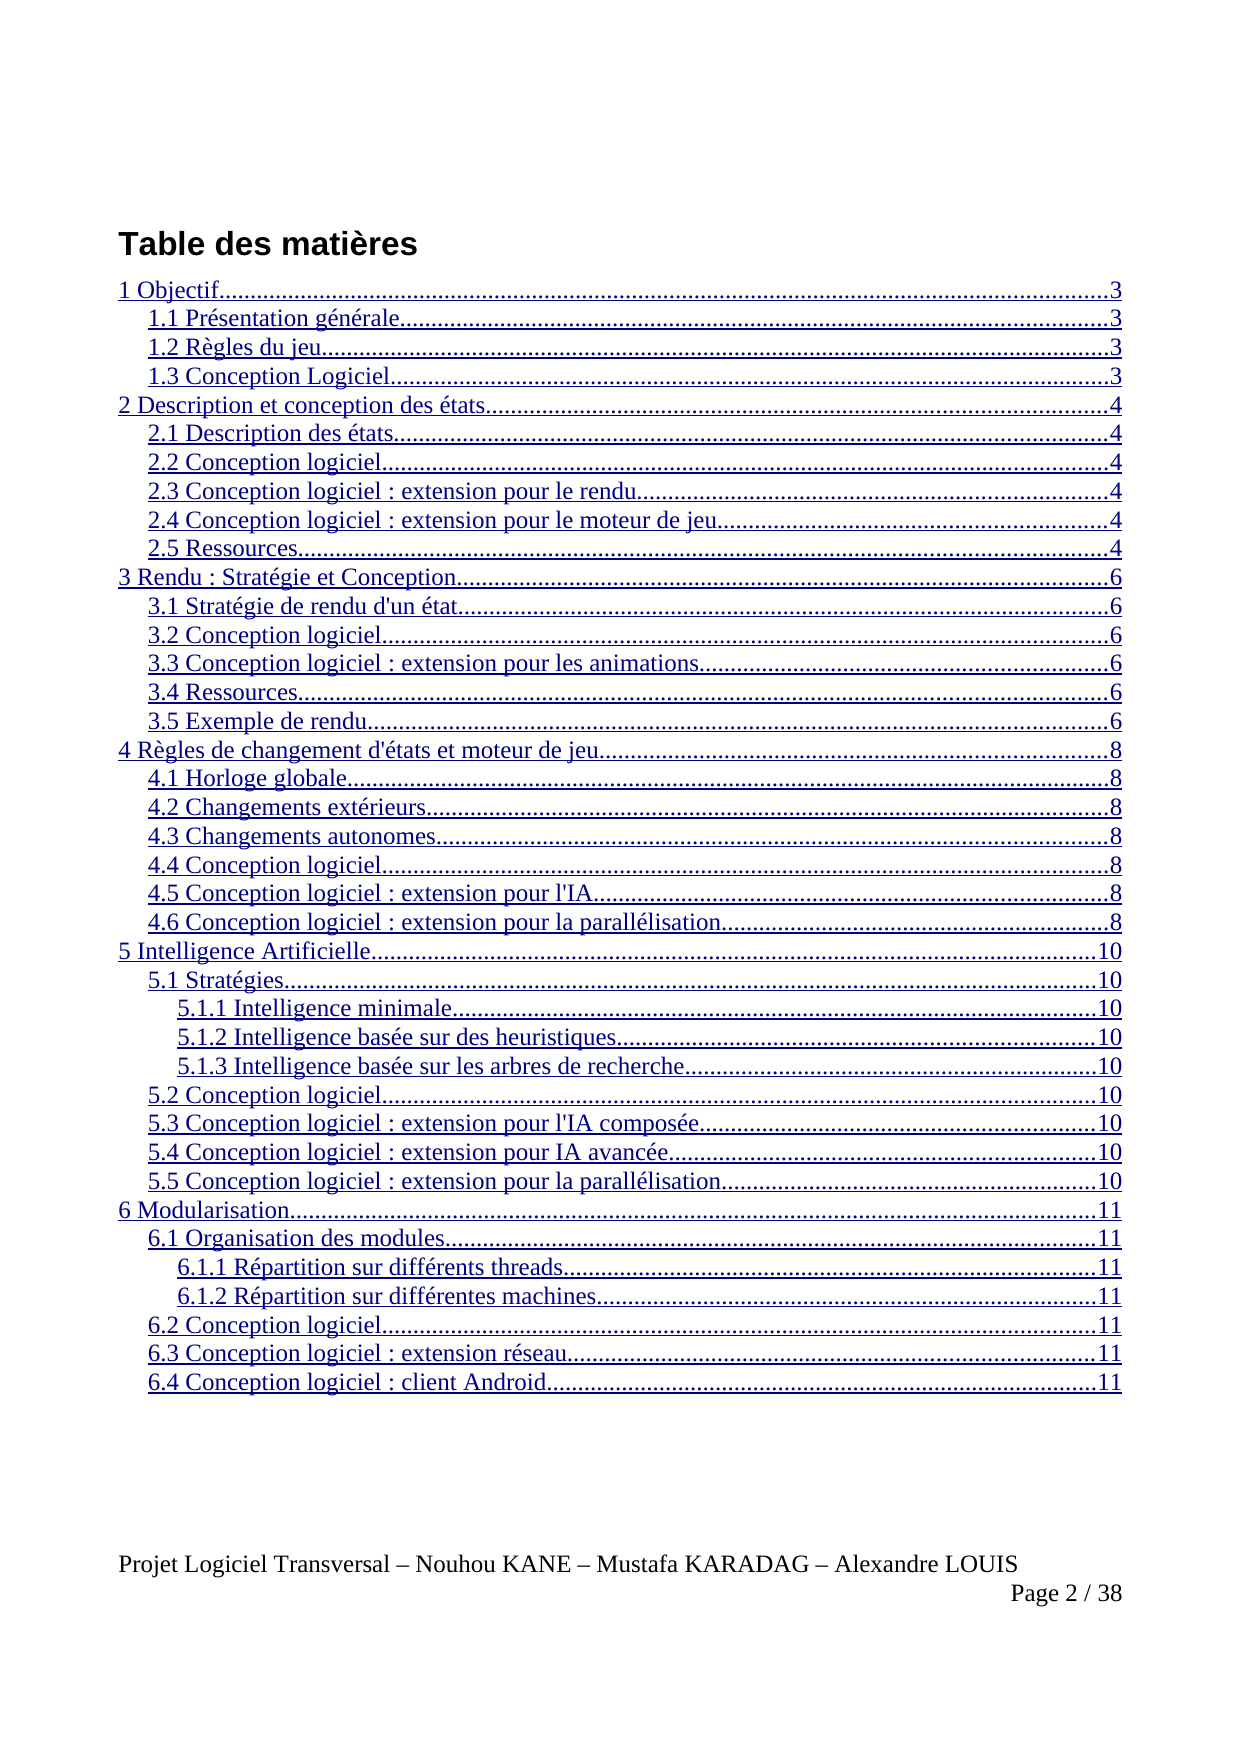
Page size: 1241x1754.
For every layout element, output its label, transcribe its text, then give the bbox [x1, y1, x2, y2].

text 6.1.1 Répartition sur différents threads 11 [177, 1252, 1122, 1277]
text 5.2 Conception logiciel 10 [148, 1080, 1122, 1105]
text 6.4 Conception logiciel : client Android 11 [148, 1367, 1122, 1392]
text 5.1 Stratégies 10 [148, 965, 1122, 990]
text 6.1 Organisation des modules 11 [148, 1223, 1122, 1248]
text 2.2 Conception logiciel 4 [148, 447, 1122, 472]
text 2.1 Description des états 4 [148, 418, 1122, 443]
text 5 Intelligence Artificielle 10 [118, 936, 1122, 961]
text 2.4 Conception logiciel : extension pour le moteur de jeu 4 [148, 505, 1122, 530]
text 4.6 Conception logiciel : extension pour la parallélisation 8 [148, 907, 1122, 932]
text 4.1 Horloge globale 8 [148, 763, 1122, 788]
text Table des matières [118, 224, 1122, 262]
text 6.3 Conception logiciel : extension réseau 11 [148, 1338, 1122, 1363]
text 3.5 Exemple de rendu 6 [148, 706, 1122, 731]
text 3.4 Ressources 6 [148, 677, 1122, 702]
text 3.2 Conception logiciel 6 [148, 620, 1122, 645]
text 6.2 Conception logiciel 11 [148, 1310, 1122, 1335]
text 4 Règles de changement d'états et moteur de jeu 8 [118, 735, 1122, 760]
text 5.5 Conception logiciel : extension pour la parallélisation 10 [148, 1166, 1122, 1191]
text 2.3 Conception logiciel : extension pour le rendu 4 [148, 476, 1122, 501]
text 1.1 Présentation générale 3 [148, 303, 1122, 328]
text 1.2 Règles du jeu 3 [148, 332, 1122, 357]
text 5.3 Conception logiciel : extension pour l'IA composée 10 [148, 1108, 1122, 1133]
text 4.4 Conception logiciel 8 [148, 850, 1122, 875]
text 4.5 Conception logiciel : extension pour l'IA 8 [148, 878, 1122, 903]
text 6.1.2 Répartition sur différentes machines 11 [177, 1281, 1122, 1306]
text 3.3 Conception logiciel : extension pour les animations 6 [148, 648, 1122, 673]
text 4.2 Changements extérieurs 8 [148, 792, 1122, 817]
text 4.3 Changements autonomes 8 [148, 821, 1122, 846]
text 3.1 Stratégie de rendu d'un état 6 [148, 591, 1122, 616]
text 2 Description et conception des états 4 [118, 390, 1122, 415]
text 5.1.2 Intelligence basée sur des heuristiques 10 [177, 1022, 1122, 1047]
text 5.1.1 Intelligence minimale 10 [177, 993, 1122, 1018]
text 6 Modularisation 11 [118, 1195, 1122, 1220]
text 2.5 Ressources 4 [148, 533, 1122, 558]
text 5.1.3 Intelligence basée sur les arbres de recherche 10 [177, 1051, 1122, 1076]
text 1.3 Conception Logiciel 3 [148, 361, 1122, 386]
text 5.4 Conception logiciel : extension pour IA avancée 10 [148, 1137, 1122, 1162]
text 3 Rendu : Stratégie et Conception 6 [118, 562, 1122, 587]
text 1 Objectif 3 [118, 275, 1122, 300]
